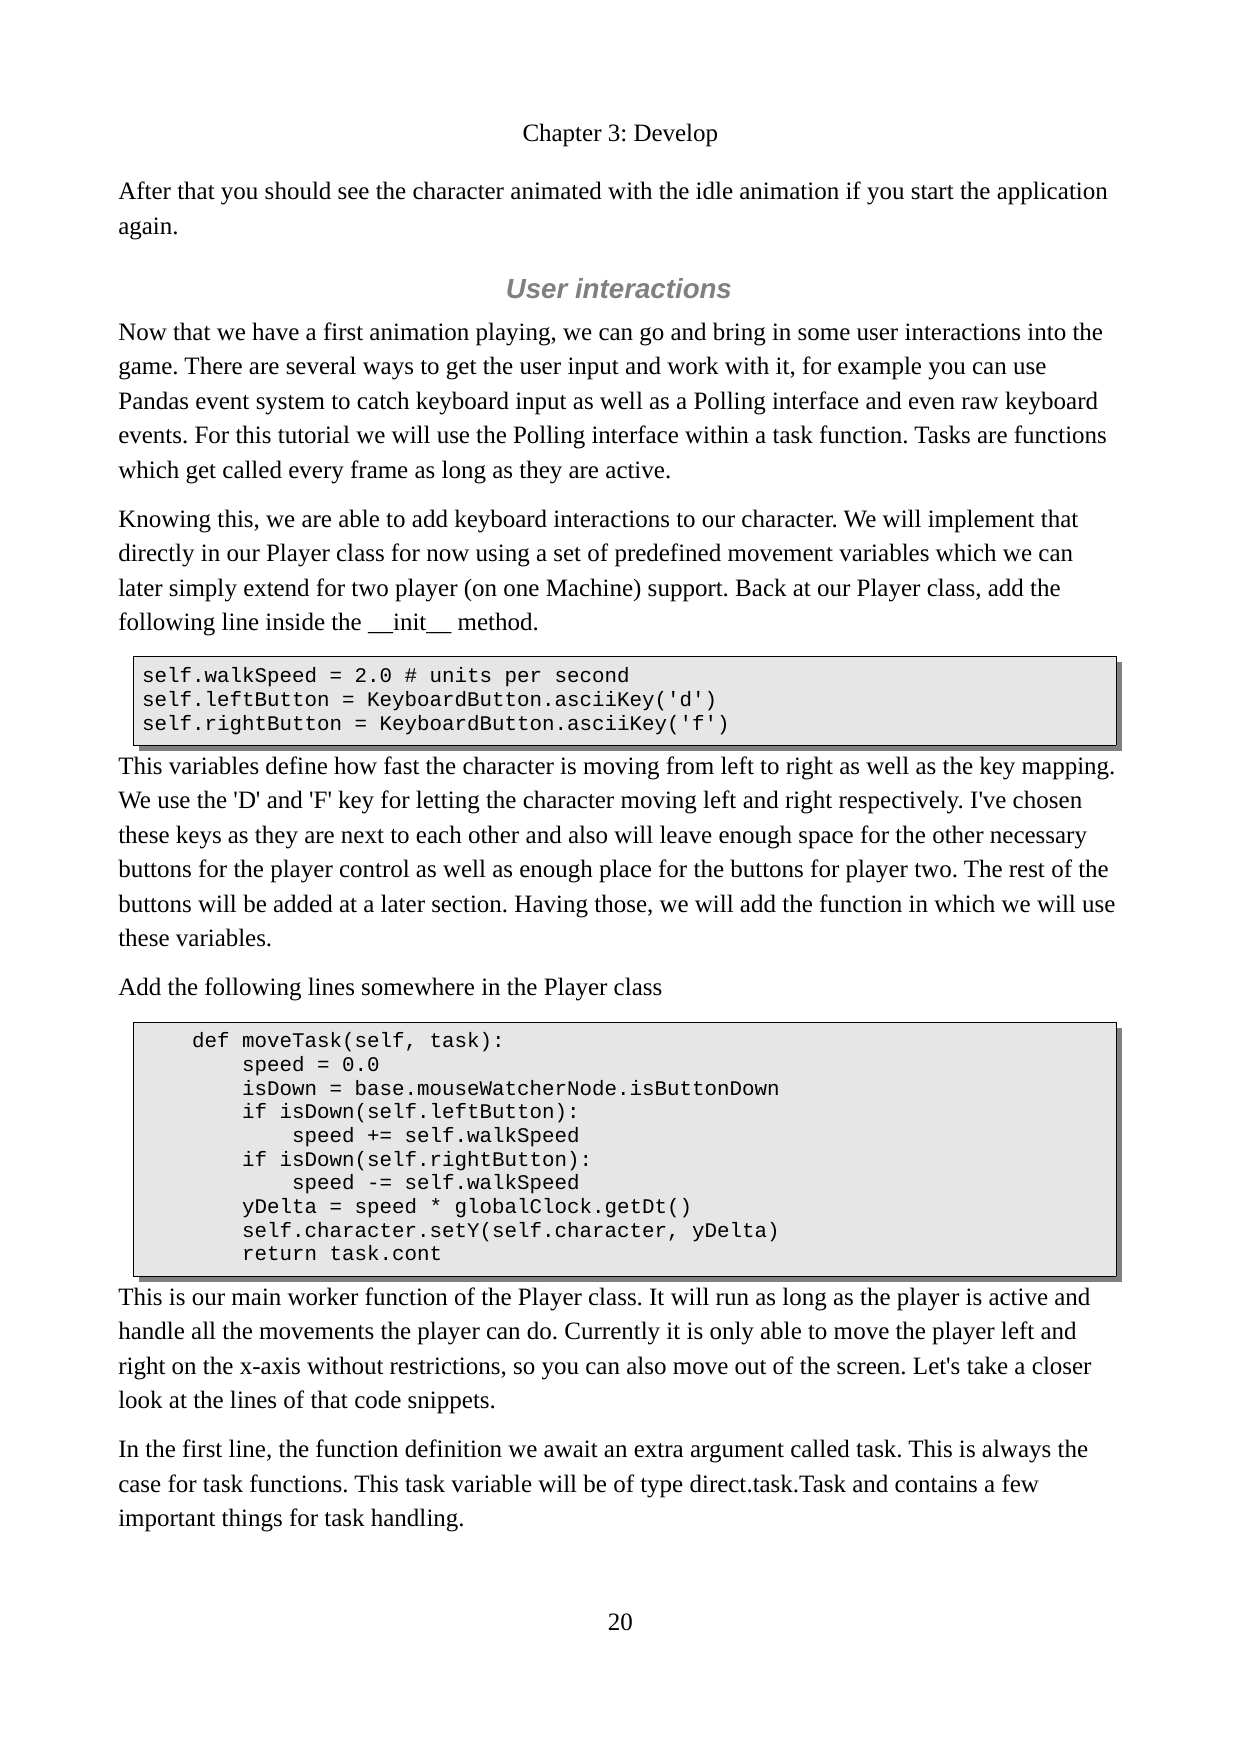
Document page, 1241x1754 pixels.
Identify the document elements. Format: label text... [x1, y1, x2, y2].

text isDown = base.mouseWatcherNode.isButtonDown [134, 1069, 1116, 1092]
text if isDown(self.rightButton): [134, 1140, 1116, 1163]
text self.leftButton = KeyboardButton.asciiKey('d') [134, 680, 1116, 703]
text This variables define how fast the character is moving from left to right as well as the key mapping. We use the 'D' and 'F' key for letting the character moving left and right respectively. I've chosen these keys as they are next to each other and also will leave enough space for the other necessary buttons for the player control as well as enough place for the buttons for player two. The rest of the buttons will be added at a later section. Having those, we will add the function in which we will use these variables. [118, 751, 1122, 952]
text self.rightButton = KeyboardButton.asciiKey('f') [134, 703, 1116, 745]
text self.walkSpeed = 2.0 # units per second [134, 657, 1116, 680]
text Add the following lines somewhere in the Player class [118, 972, 1122, 1001]
text self.character.setY(self.character, yDelta) [134, 1211, 1116, 1234]
text if isDown(self.leftButton): [134, 1092, 1116, 1116]
text In the first line, the function definition we await an extra argument called task. This is always the case for task functions. This task variable will be of type direct.task.Task and contains a few important things for task handling. [118, 1434, 1122, 1532]
text Knowing this, we are able to add keyboard interactions to our character. We will implement that directly in our Player class for now using a set of predefined movement variables which we can later simply extend for two player (on one Machine) support. Back at our Player class, add the following line inside the __init__ method. [118, 504, 1122, 636]
text speed = 0.0 [134, 1045, 1116, 1069]
text After that you should see the character animated with the idle animation if you start the application again. [118, 176, 1122, 239]
text This is our main worker function of the Player class. It will run as long as the player is active and handle all the movements the player can do. Currently it is only able to move the player left and right on the x-axis without restrictions, so you can also move out of the screen. Let's take a closer look at the lines of that code snippets. [118, 1282, 1122, 1414]
text yDelta = speed * globalClock.getDt() [134, 1187, 1116, 1211]
text Now that we have a first animation playing, we can go and bring in some user interactions into the game. There are several ways to get the user input and work with it, for example you can use Pandas event system to catch keyboard input as well as a Polling interface and even raw keyboard events. For this tutorial we will use the Polling interface within a task function. Tasks are functions which get called every frame as long as they are active. [118, 317, 1122, 483]
subtitle User interactions [118, 272, 1122, 304]
text speed -= self.walkSpeed [134, 1163, 1116, 1187]
text return task.cont [134, 1234, 1116, 1276]
text def moveTask(self, task): [134, 1023, 1116, 1045]
text speed += self.walkSpeed [134, 1116, 1116, 1140]
